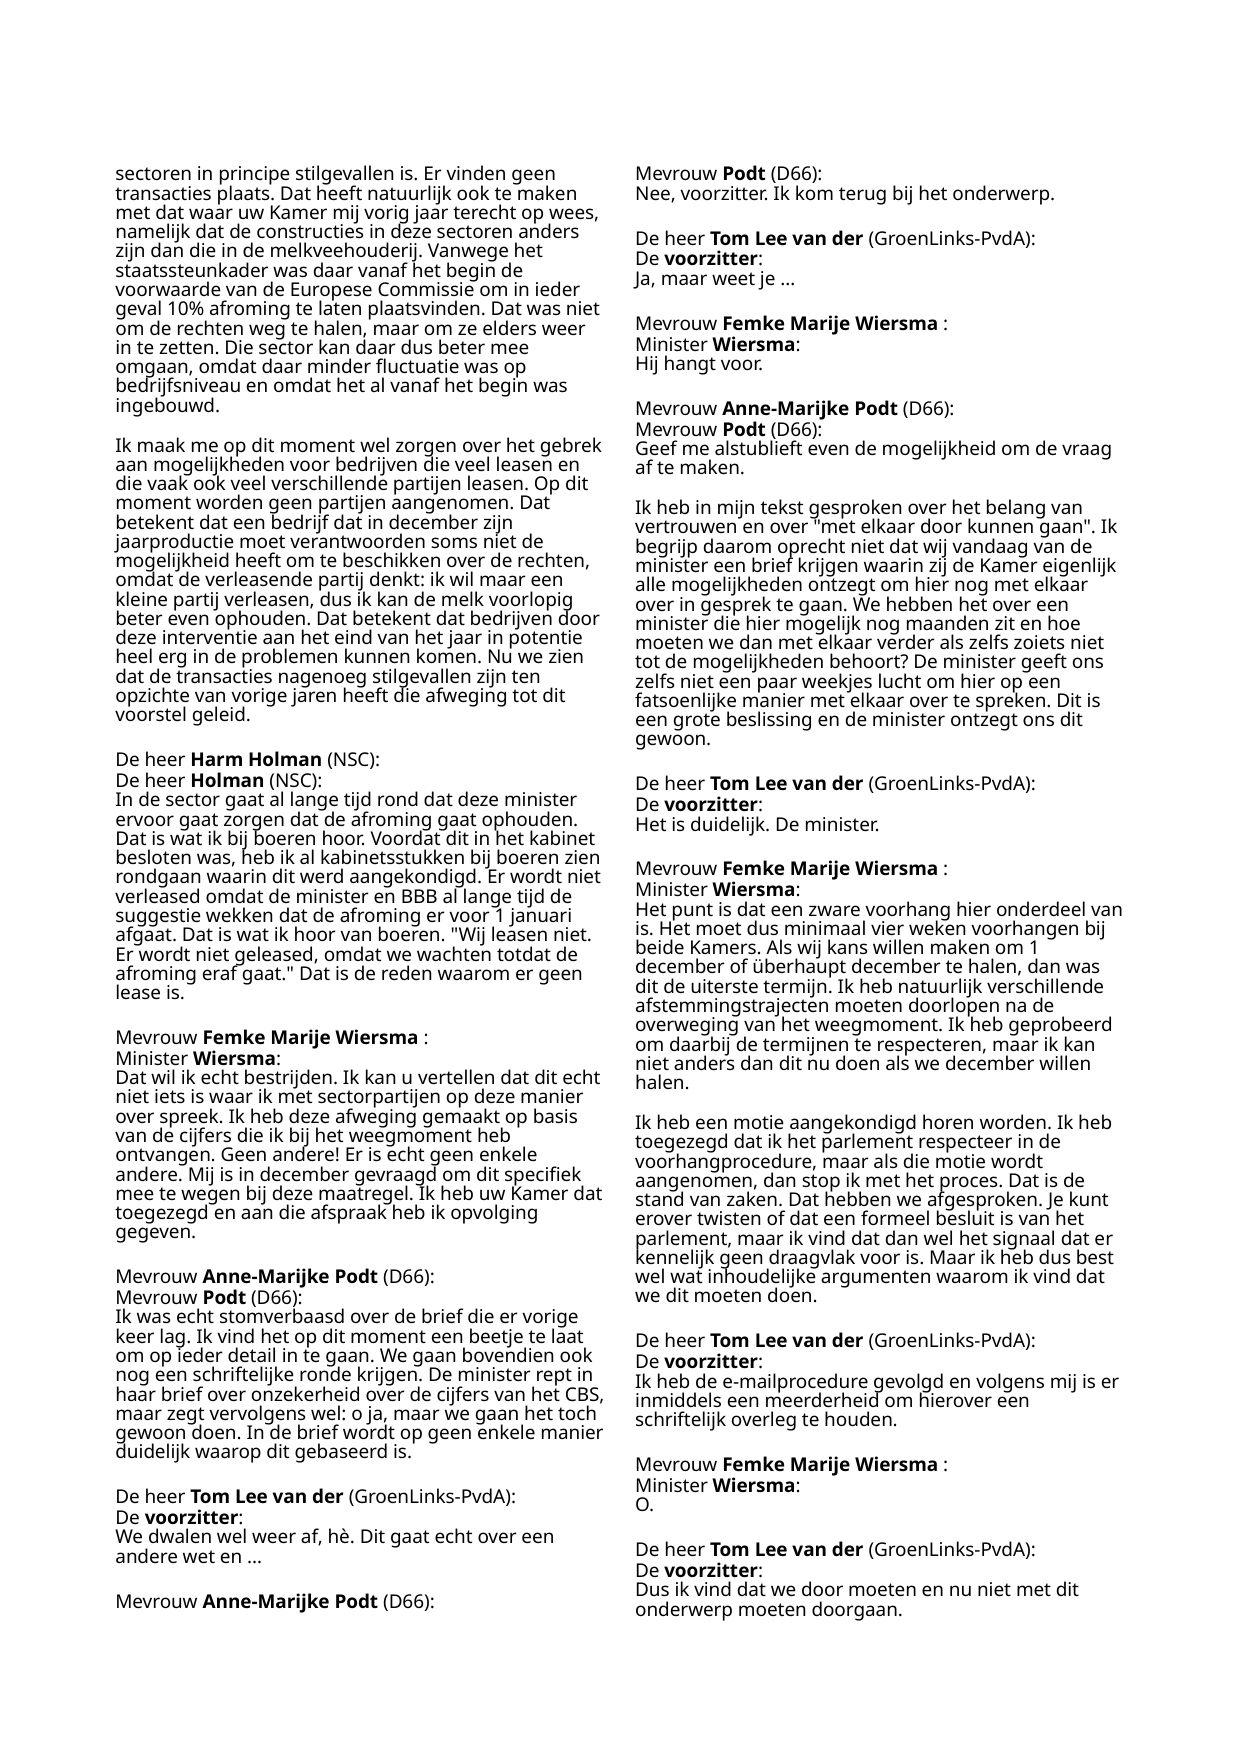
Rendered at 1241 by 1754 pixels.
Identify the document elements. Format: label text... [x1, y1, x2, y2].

text Dus ik vind dat we door moeten en nu niet met dit onderwerp moeten doorgaan. [635, 1581, 1125, 1620]
text We dwalen wel weer af, hè. Dit gaat echt over een andere wet en … [115, 1528, 605, 1567]
text De voorzitter: [635, 796, 1125, 816]
text Minister Wiersma: [635, 881, 1125, 901]
text Ik heb de e-mailprocedure gevolgd en volgens mij is er inmiddels een meerderheid om hierover een schriftelijk overleg te houden. [635, 1373, 1125, 1430]
text De voorzitter: [635, 1353, 1125, 1373]
text Ja, maar weet je … [635, 270, 1125, 289]
text Minister Wiersma: [635, 336, 1125, 355]
text De heer Tom Lee van der (GroenLinks-PvdA): [635, 225, 1125, 250]
text Minister Wiersma: [115, 1050, 605, 1069]
text De heer Harm Holman (NSC): [115, 746, 605, 772]
text Het punt is dat een zware voorhang hier onderdeel van is. Het moet dus minimaal vier weken voorhangen bij beide Kamers. Als wij kans willen maken om 1 december of überhaupt december te halen, dan was dit de uiterste termijn. Ik heb natuurlijk verschillende afstemmingstrajecten moeten doorlopen na de overweging van het weegmoment. Ik heb geprobeerd om daarbij de termijnen te respecteren, maar ik kan niet anders dan dit nu doen als we december willen halen. [635, 901, 1125, 1093]
text Ik heb in mijn tekst gesproken over het belang van vertrouwen en over "met elkaar door kunnen gaan". Ik begrijp daarom oprecht niet dat wij vandaag van de minister een brief krijgen waarin zij de Kamer eigenlijk alle mogelijkheden ontzegt om hier nog met elkaar over in gesprek te gaan. We hebben het over een minister die hier mogelijk nog maanden zit en hoe moeten we dan met elkaar verder als zelfs zoiets niet tot de mogelijkheden behoort? De minister geeft ons zelfs niet een paar weekjes lucht om hier op een fatsoenlijke manier met elkaar over te spreken. Dit is een grote beslissing en de minister ontzegt ons dit gewoon. [635, 499, 1125, 750]
text De heer Holman (NSC): [115, 772, 605, 791]
text Minister Wiersma: [635, 1477, 1125, 1496]
text Mevrouw Femke Marije Wiersma : [635, 1451, 1125, 1477]
text Mevrouw Anne-Marijke Podt (D66): [635, 395, 1125, 421]
text Dat wil ik echt bestrijden. Ik kan u vertellen dat dit echt niet iets is waar ik met sectorpartijen op deze manier over spreek. Ik heb deze afweging gemaakt op basis van de cijfers die ik bij het weegmoment heb ontvangen. Geen andere! Er is echt geen enkele andere. Mij is in december gevraagd om dit specifiek mee te wegen bij deze maatregel. Ik heb uw Kamer dat toegezegd en aan die afspraak heb ik opvolging gegeven. [115, 1069, 605, 1243]
text De heer Tom Lee van der (GroenLinks-PvdA): [635, 1536, 1125, 1562]
text Ik heb een motie aangekondigd horen worden. Ik heb toegezegd dat ik het parlement respecteer in de voorhangprocedure, maar als die motie wordt aangenomen, dan stop ik met het proces. Dat is de stand van zaken. Dat hebben we afgesproken. Je kunt erover twisten of dat een formeel besluit is van het parlement, maar ik vind dat dan wel het signaal dat er kennelijk geen draagvlak voor is. Maar ik heb dus best wel wat inhoudelijke argumenten waarom ik vind dat we dit moeten doen. [635, 1114, 1125, 1307]
text De heer Tom Lee van der (GroenLinks-PvdA): [115, 1483, 605, 1509]
text Nee, voorzitter. Ik kom terug bij het onderwerp. [635, 184, 1125, 204]
text Ik was echt stomverbaasd over de brief die er vorige keer lag. Ik vind het op dit moment een beetje te laat om op ieder detail in te gaan. We gaan bovendien ook nog een schriftelijke ronde krijgen. De minister rept in haar brief over onzekerheid over de cijfers van het CBS, maar zegt vervolgens wel: o ja, maar we gaan het toch gewoon doen. In de brief wordt op geen enkele manier duidelijk waarop dit gebaseerd is. [115, 1308, 605, 1463]
text Ik maak me op dit moment wel zorgen over het gebrek aan mogelijkheden voor bedrijven die veel leasen en die vaak ook veel verschillende partijen leasen. Op dit moment worden geen partijen aangenomen. Dat betekent dat een bedrijf dat in december zijn jaarproductie moet verantwoorden soms niet de mogelijkheid heeft om te beschikken over de rechten, omdat de verleasende partij denkt: ik wil maar een kleine partij verleasen, dus ik kan de melk voorlopig beter even ophouden. Dat betekent dat bedrijven door deze interventie aan het eind van het jaar in potentie heel erg in de problemen kunnen komen. Nu we zien dat de transacties nagenoeg stilgevallen zijn ten opzichte van vorige jaren heeft die afweging tot dit voorstel geleid. [115, 437, 605, 726]
text Mevrouw Femke Marije Wiersma : [635, 310, 1125, 336]
text In de sector gaat al lange tijd rond dat deze minister ervoor gaat zorgen dat de afroming gaat ophouden. Dat is wat ik bij boeren hoor. Voordat dit in het kabinet besloten was, heb ik al kabinetsstukken bij boeren zien rondgaan waarin dit werd aangekondigd. Er wordt niet verleased omdat de minister en BBB al lange tijd de suggestie wekken dat de afroming er voor 1 januari afgaat. Dat is wat ik hoor van boeren. "Wij leasen niet. Er wordt niet geleased, omdat we wachten totdat de afroming eraf gaat." Dat is de reden waarom er geen lease is. [115, 791, 605, 1003]
text Het is duidelijk. De minister. [635, 816, 1125, 835]
text Mevrouw Podt (D66): [635, 421, 1125, 440]
text Geef me alstublieft even de mogelijkheid om de vraag af te maken. [635, 440, 1125, 478]
text sectoren in principe stilgevallen is. Er vinden geen transacties plaats. Dat heeft natuurlijk ook te maken met dat waar uw Kamer mij vorig jaar terecht op wees, namelijk dat de constructies in deze sectoren anders zijn dan die in de melkveehouderij. Vanwege het staatssteunkader was daar vanaf het begin de voorwaarde van de Europese Commissie om in ieder geval 10% afroming te laten plaatsvinden. Dat was niet om de rechten weg te halen, maar om ze elders weer in te zetten. Die sector kan daar dus beter mee omgaan, omdat daar minder fluctuatie was op bedrijfsniveau en omdat het al vanaf het begin was ingebouwd. [115, 165, 605, 416]
text Hij hangt voor. [635, 355, 1125, 374]
text Mevrouw Femke Marije Wiersma : [115, 1024, 605, 1050]
text De heer Tom Lee van der (GroenLinks-PvdA): [635, 771, 1125, 796]
text Mevrouw Femke Marije Wiersma : [635, 856, 1125, 881]
text De voorzitter: [635, 1562, 1125, 1581]
text De voorzitter: [115, 1509, 605, 1528]
text O. [635, 1496, 1125, 1516]
text De heer Tom Lee van der (GroenLinks-PvdA): [635, 1328, 1125, 1353]
text Mevrouw Podt (D66): [115, 1289, 605, 1308]
text De voorzitter: [635, 250, 1125, 270]
text Mevrouw Anne-Marijke Podt (D66): [115, 1263, 605, 1289]
text Mevrouw Anne-Marijke Podt (D66): [115, 1588, 605, 1614]
text Mevrouw Podt (D66): [635, 165, 1125, 184]
